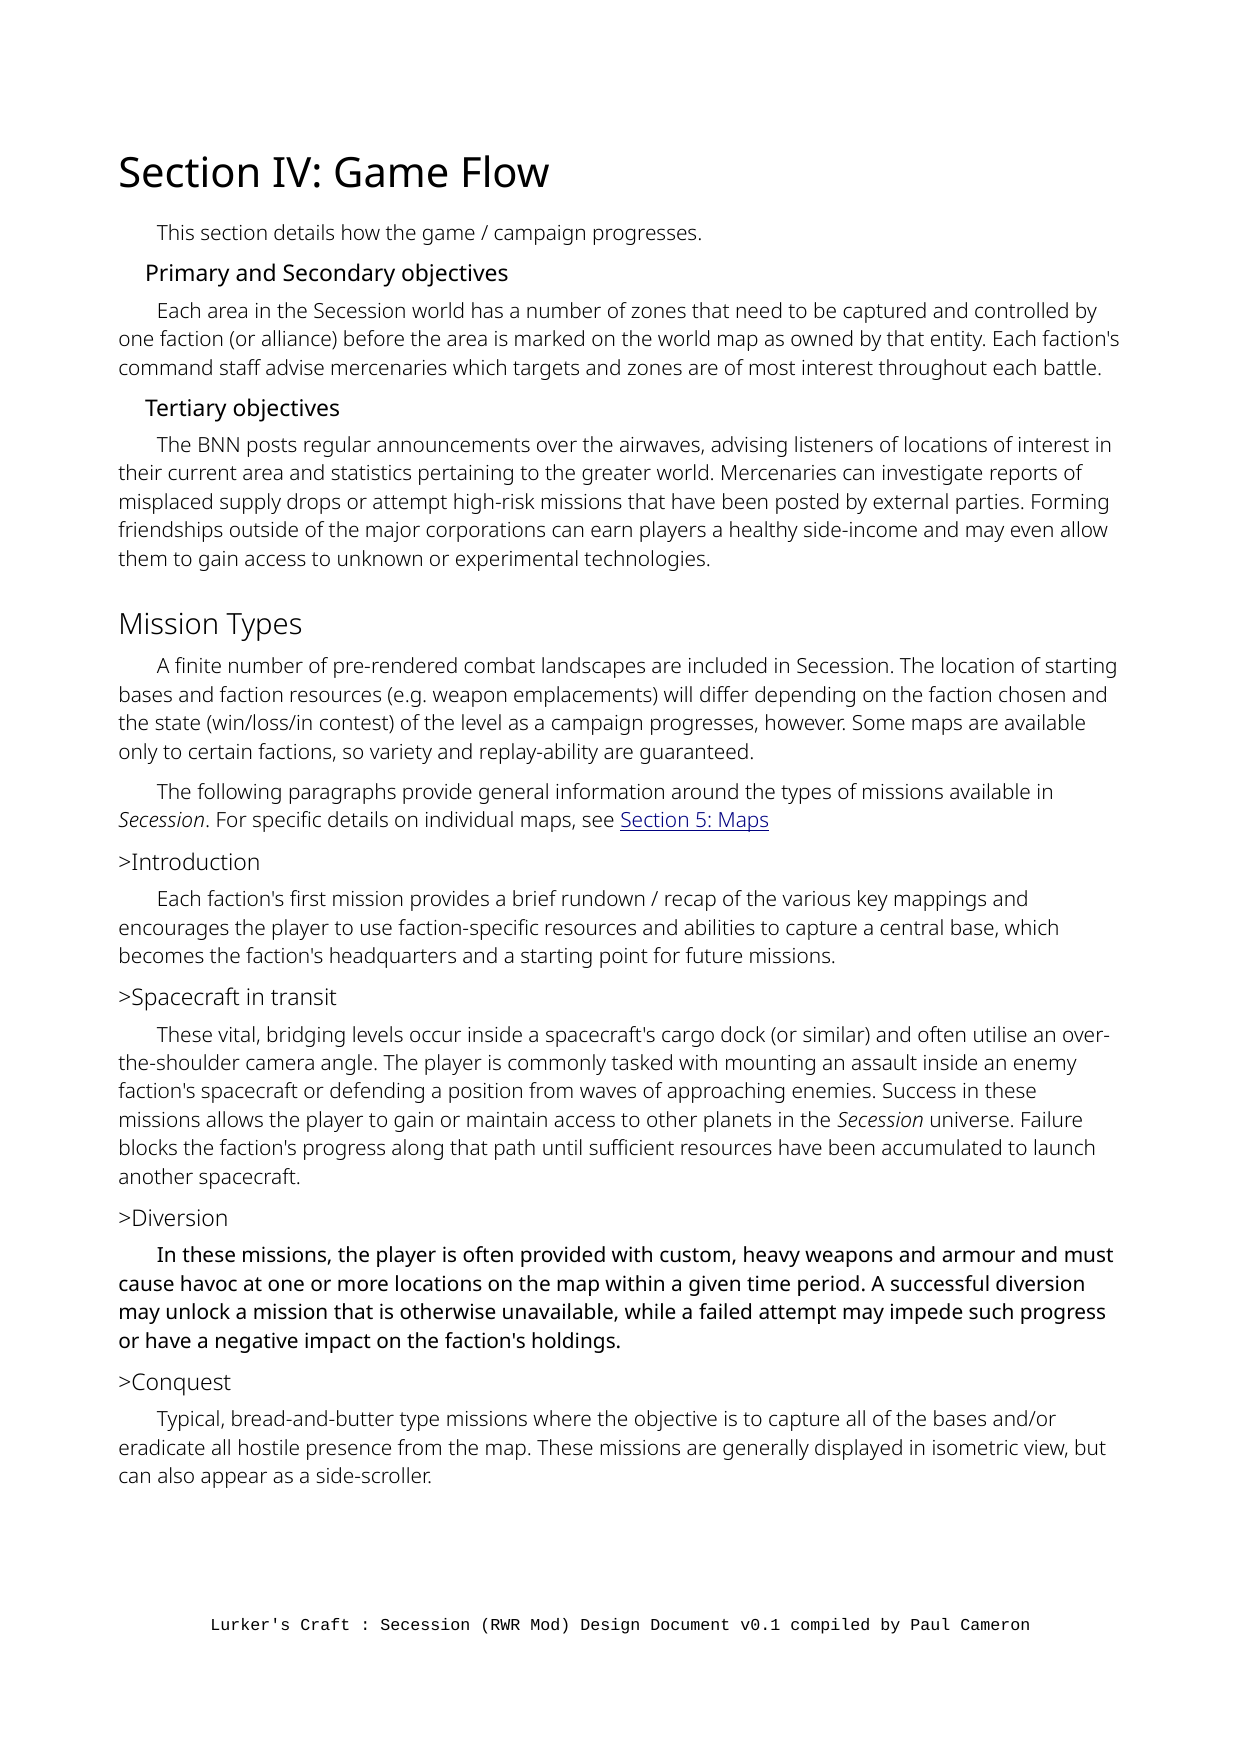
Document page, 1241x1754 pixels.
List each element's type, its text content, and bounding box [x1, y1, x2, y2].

subtitle >Spacecraft in transit [118, 981, 1122, 1013]
subtitle >Introduction [118, 846, 1122, 877]
subtitle Tertiary objectives [136, 392, 1122, 423]
subtitle Section IV: Game Flow [118, 143, 1122, 200]
text The following paragraphs provide general information around the types of missions available in Secession. For specific details on individual maps, see Section 5: Maps [118, 777, 1122, 834]
text In these missions, the player is often provided with custom, heavy weapons and armour and must cause havoc at one or more locations on the map within a given time period. A successful diversion may unlock a mission that is otherwise unavailable, while a failed attempt may impede such progress or have a negative impact on the faction's holdings. [118, 1241, 1122, 1354]
subtitle Mission Types [118, 603, 1122, 643]
text A finite number of pre-rendered combat landscapes are included in Secession. The location of starting bases and faction resources (e.g. weapon emplacements) will differ depending on the faction chosen and the state (win/loss/in contest) of the level as a campaign progresses, however. Some maps are available only to certain factions, so variety and replay-ability are guaranteed. [118, 651, 1122, 765]
text These vital, bridging levels occur inside a spacecraft's cargo dock (or similar) and often utilise an over-the-shoulder camera angle. The player is commonly tasked with mounting an assault inside an enemy faction's spacecraft or defending a position from waves of approaching enemies. Success in these missions allows the player to gain or maintain access to other planets in the Secession universe. Failure blocks the faction's progress along that path until sufficient resources have been accumulated to launch another spacecraft. [118, 1020, 1122, 1190]
text The BNN posts regular announcements over the airwaves, advising listeners of locations of interest in their current area and statistics pertaining to the greater world. Mercenaries can investigate reports of misplaced supply drops or attempt high-risk missions that have been posted by external parties. Forming friendships outside of the major corporations can earn players a healthy side-income and may even allow them to gain access to unknown or experimental technologies. [118, 430, 1122, 572]
text This section details how the game / campaign progresses. [118, 218, 1122, 247]
text Typical, bread-and-butter type missions where the objective is to capture all of the bases and/or eradicate all hostile presence from the map. These missions are generally displayed in isometric view, but can also appear as a side-scroller. [118, 1404, 1122, 1490]
subtitle >Conquest [118, 1366, 1122, 1397]
subtitle Primary and Secondary objectives [136, 257, 1122, 289]
subtitle >Diversion [118, 1202, 1122, 1233]
text Each area in the Secession world has a number of zones that need to be captured and controlled by one faction (or alliance) before the area is marked on the world map as owned by that entity. Each faction's command staff advise mercenaries which targets and zones are of most interest throughout each battle. [118, 296, 1122, 381]
text Each faction's first mission provides a brief rundown / recap of the various key mappings and encourages the player to use faction-specific resources and abilities to capture a central base, which becomes the faction's headquarters and a starting point for future missions. [118, 884, 1122, 969]
